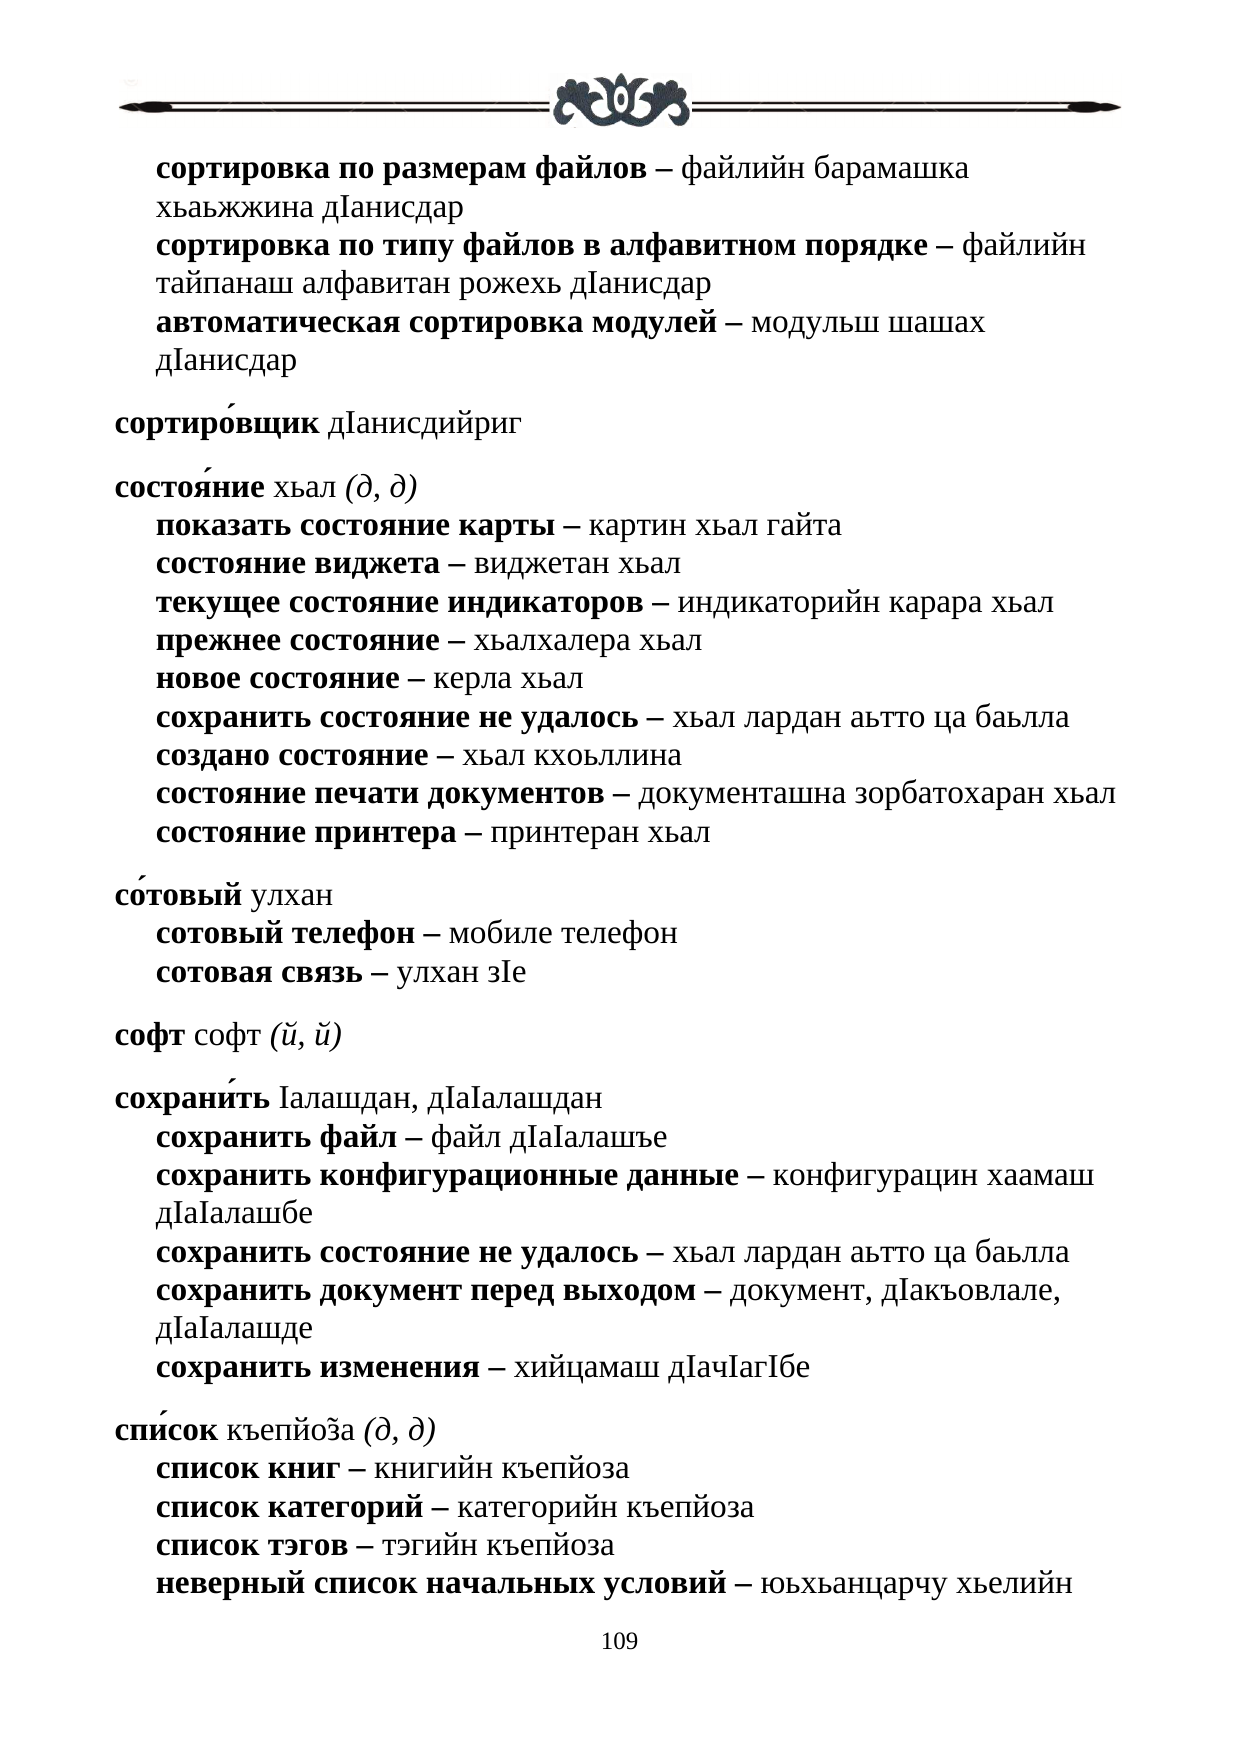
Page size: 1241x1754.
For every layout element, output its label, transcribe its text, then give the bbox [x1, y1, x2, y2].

text сортиро́вщик дIанисдийриг [114, 403, 1122, 441]
text софт софт (й, й) [114, 1014, 1122, 1053]
text состоя́ние хьал (д, д) показать состояние карты – картин хьал гайта состояние виджета – виджетан хьал текущее состояние индикаторов – индикаторийн карара хьал прежнее состояние – хьалхалера хьал новое состояние – керла хьал сохранить состояние не удалось – хьал лардан аьтто ца баьлла создано состояние – хьал кхоьллина состояние печати документов – документашна зорбатохаран хьал состояние принтера – принтеран хьал [114, 466, 1122, 849]
text спи́сок къепйо̃за (д, д) список книг – книгийн къепйоза список категорий – категорийн къепйоза список тэгов – тэгийн къепйоза неверный список начальных условий – юьхьанцарчу хьелийн [114, 1409, 1122, 1601]
text сохрани́ть Iалашдан, дIаIалашдан сохранить файл – файл дIаIалашъе сохранить конфигурационные данные – конфигурацин хаамаш дIаIалашбе сохранить состояние не удалось – хьал лардан аьтто ца баьлла сохранить документ перед выходом – документ, дIакъовлале, дIаIалашде сохранить изменения – хийцамаш дIачIагIбе [114, 1078, 1122, 1384]
text сортировка по размерам файлов – файлийн барамашка хьаьжжина дIанисдар сортировка по типу файлов в алфавитном порядке – файлийн тайпанаш алфавитан рожехь дIанисдар автоматическая сортировка модулей – модульш шашах дIанисдар [114, 148, 1122, 378]
text со́товый улхан сотовый телефон – мобиле телефон сотовая связь – улхан зIе [114, 874, 1122, 989]
